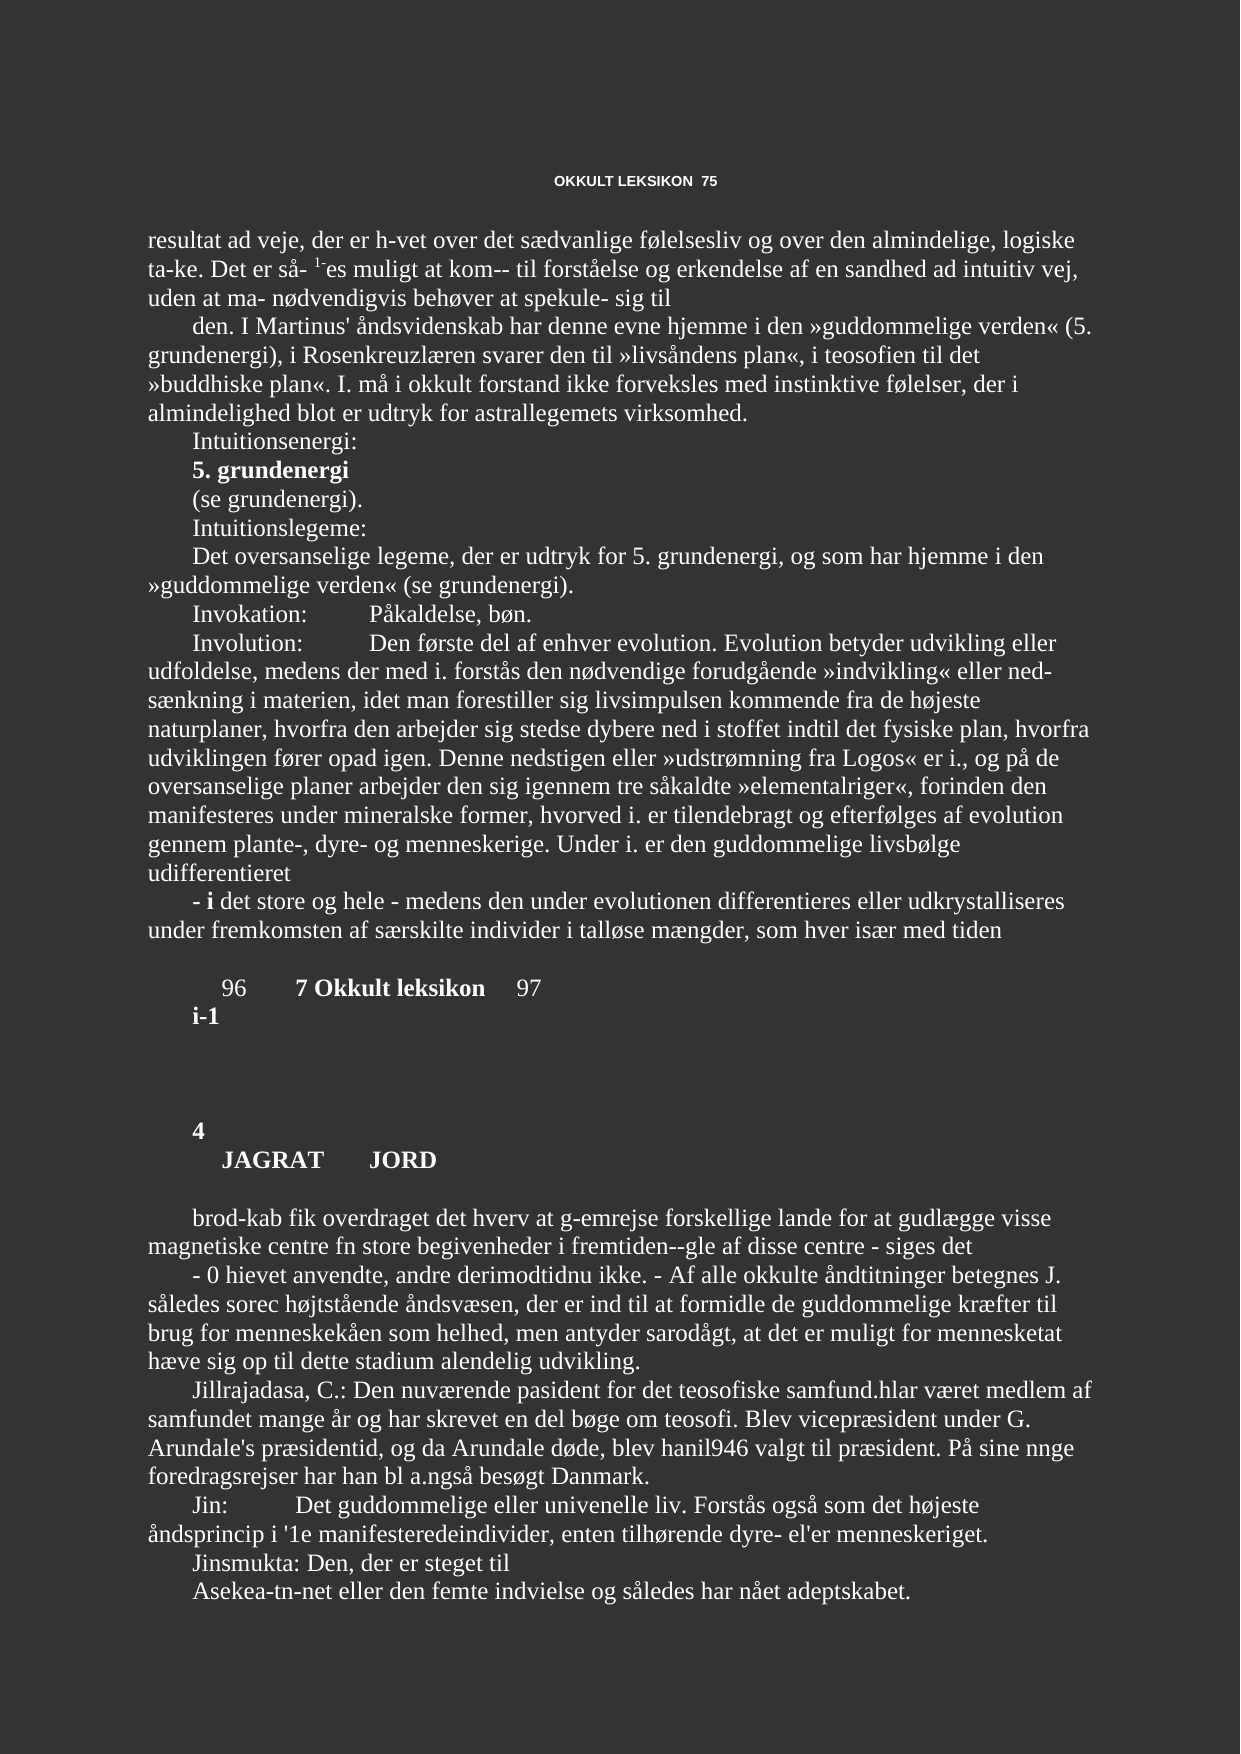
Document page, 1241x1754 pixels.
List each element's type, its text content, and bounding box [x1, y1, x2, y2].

text Asekea-tn-net eller den femte ind­vielse og således har nået adept­skabet. [148, 1576, 1092, 1605]
text - i det store og hele - medens den under evolutionen differentieres el­ler udkrystalliseres under fremkom­sten af særskilte individer i talløse mængder, som hver især med tiden [148, 886, 1092, 944]
text - 0 hievet anvendte, andre deri­modtidnu ikke. - Af alle okkulte åndtitninger betegnes J. således sorec højtstående åndsvæsen, der er ind til at formidle de guddom­melige kræfter til brug for menne­skekåen som helhed, men antyder sarodågt, at det er muligt for men­nesketat hæve sig op til dette stadi­um alendelig udvikling. [148, 1260, 1092, 1375]
text Jinsmukta: Den, der er steget til [148, 1548, 1092, 1576]
text Jillrajadasa, C.: Den nuværen­de pasident for det teosofiske sam­fund.hlar været medlem af samfun­det mange år og har skrevet en del bøge om teosofi. Blev vicepræsi­dent under G. Arundale's præsi­dentid, og da Arundale døde, blev hanil946 valgt til præsident. På si­ne nnge foredragsrejser har han bl a.ngså besøgt Danmark. [148, 1375, 1092, 1490]
text Intuitionslegeme: [148, 513, 1092, 541]
text 5. grundenergi [148, 455, 1092, 484]
text Intuitionsenergi: [148, 426, 1092, 455]
text resultat ad veje, der er h-vet over det sædvanlige følelsesliv og over den almindelige, logiske ta-ke. Det er så- 1-es muligt at kom-- til for­ståelse og erkendelse af en sandhed ad intuitiv vej, uden at ma- nødven­digvis behøver at spekule- sig til [148, 225, 1092, 311]
text 96 7 Okkult leksikon 97 [148, 973, 1092, 1001]
text JAGRAT JORD [148, 1145, 1092, 1174]
text Jin: Det guddommelige eller univenelle liv. Forstås også som det højeste åndsprincip i '1e manifeste­redeindivider, enten tilhørende dy­re- el'er menneskeriget. [148, 1490, 1092, 1548]
text Invokation: Påkaldelse, bøn. [148, 599, 1092, 628]
text i-1 [148, 1001, 1092, 1030]
text brod-kab fik overdraget det hverv at g-emrejse forskellige lande for at gudlægge visse magnetiske cen­tre fn store begivenheder i fremti­den--gle af disse centre - siges det [148, 1203, 1092, 1260]
text Involution: Den første del af en­hver evolution. Evolution betyder udvikling eller udfoldelse, medens der med i. forstås den nødvendige forudgående »indvikling« eller ned-sænkning i materien, idet man fore­stiller sig livsimpulsen kommende fra de højeste naturplaner, hvorfra den arbejder sig stedse dybere ned i stoffet indtil det fysiske plan, hvor­fra udviklingen fører opad igen. Denne nedstigen eller »udstrøm­ning fra Logos« er i., og på de over­sanselige planer arbejder den sig igennem tre såkaldte »elementalri­ger«, forinden den manifesteres un­der mineralske former, hvorved i. er tilendebragt og efterfølges af evolution gennem plante-, dyre- og menneskerige. Under i. er den gud­dommelige livsbølge udifferentieret [148, 628, 1092, 886]
text 4 [148, 1116, 1092, 1145]
text den. I Martinus' åndsvidenskab har denne evne hjemme i den »gud­dommelige verden« (5. grundener­gi), i Rosenkreuzlæren svarer den til »livsåndens plan«, i teosofien til det »buddhiske plan«. I. må i okkult forstand ikke forveksles med in­stinktive følelser, der i almindelig­hed blot er udtryk for astrallege­mets virksomhed. [148, 311, 1092, 426]
text Det oversanse­lige legeme, der er udtryk for 5. grundenergi, og som har hjemme i den »guddommelige verden« (se grundenergi). [148, 541, 1092, 599]
text (se grundenergi). [148, 484, 1092, 513]
